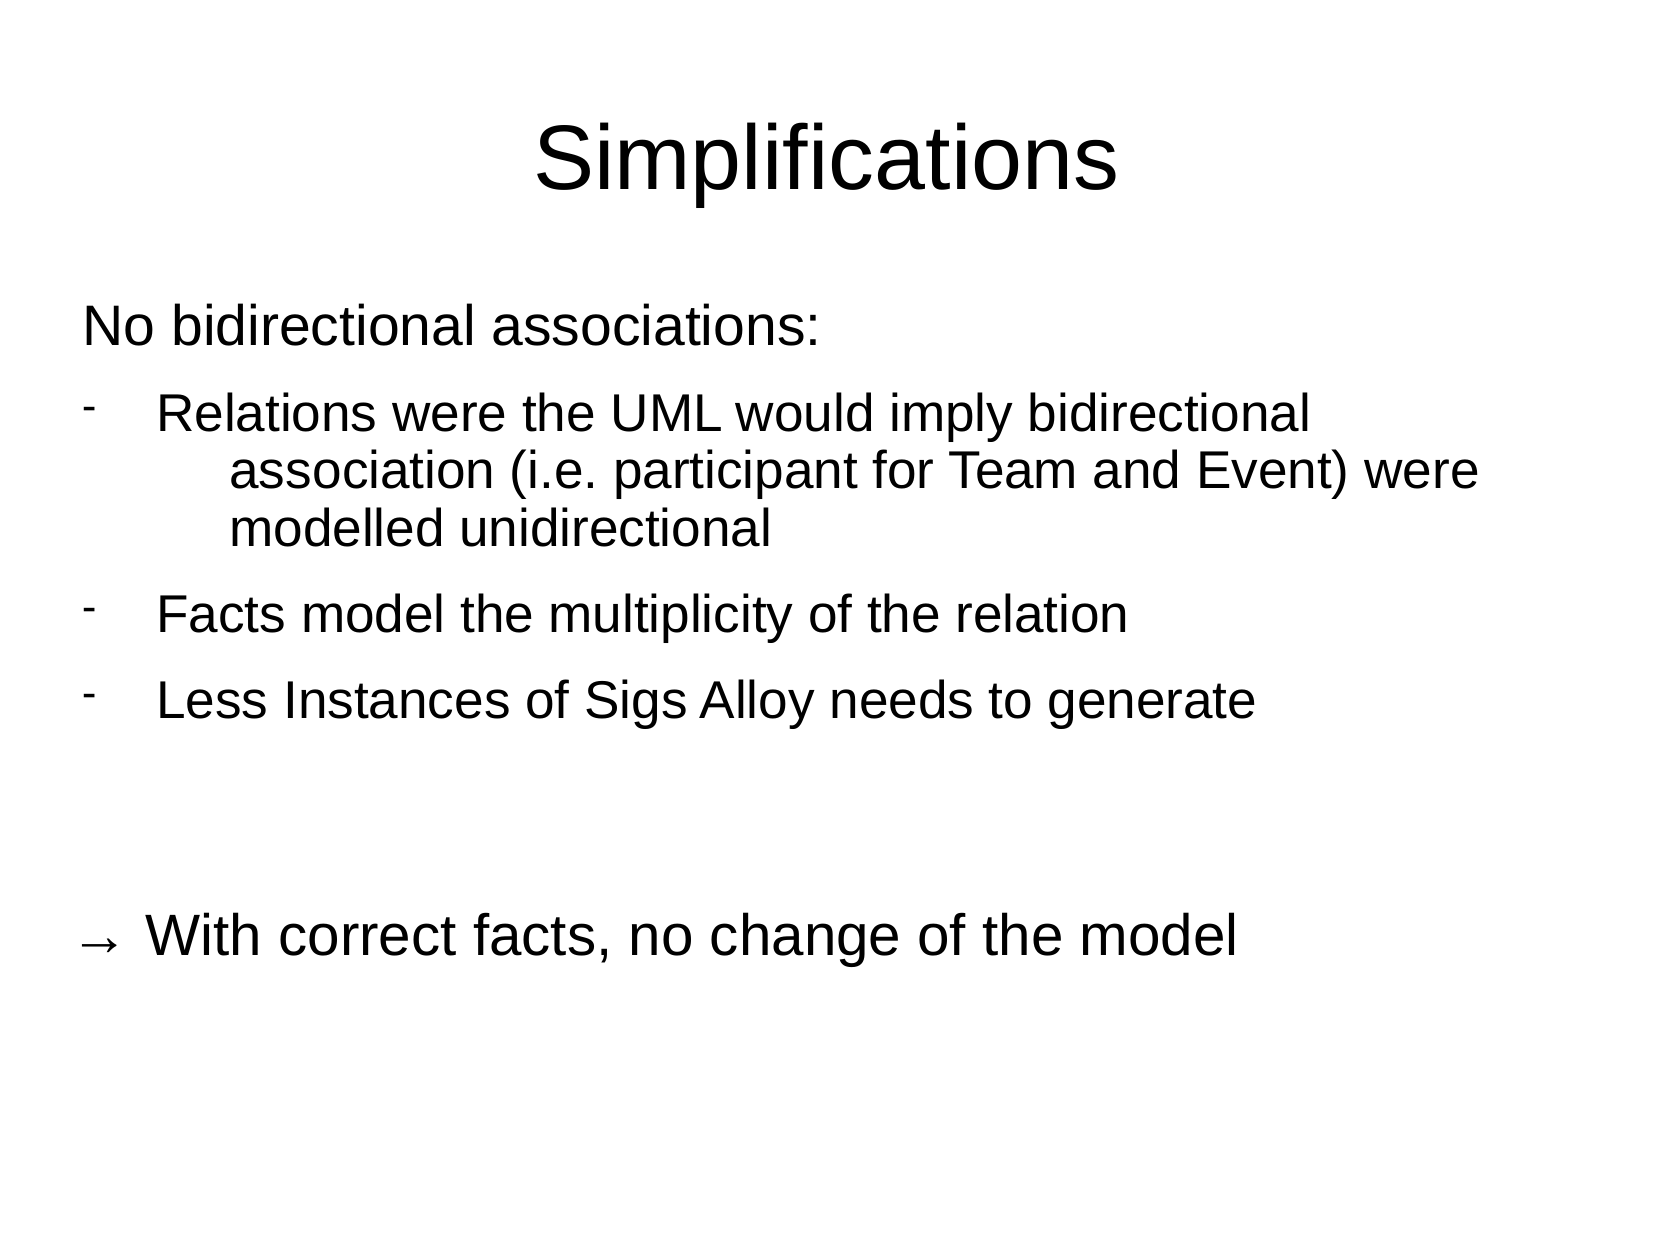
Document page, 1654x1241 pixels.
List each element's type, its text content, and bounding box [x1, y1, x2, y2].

list No bidirectional associations: Relations were the UML would imply bidirectional association (i.e. participant for Team and Event) were modelled unidirectional Facts model the multiplicity of the relation Less Instances of Sigs Alloy needs to generate [82, 288, 1571, 733]
title Simplifications [82, 49, 1571, 257]
list → With correct facts, no change of the model [70, 897, 1559, 986]
